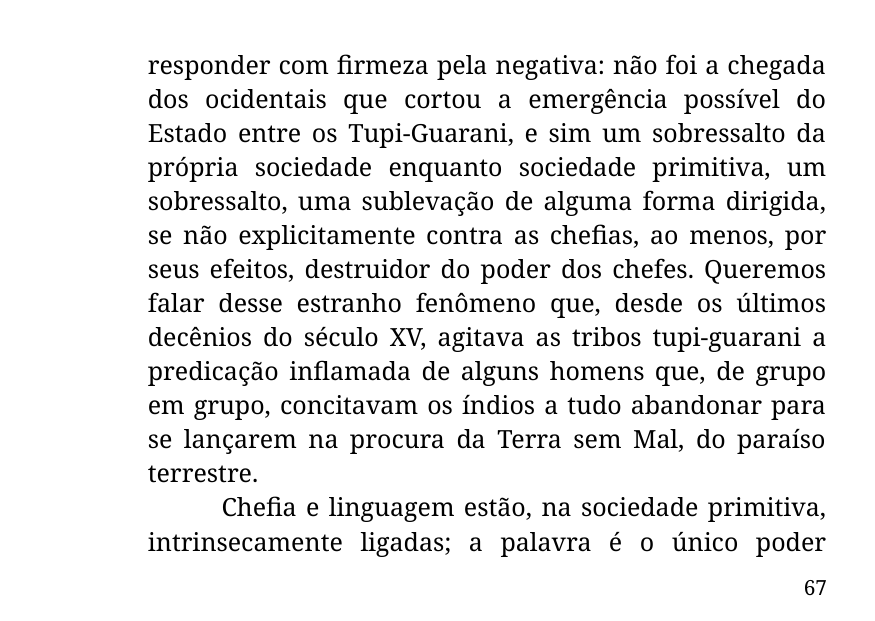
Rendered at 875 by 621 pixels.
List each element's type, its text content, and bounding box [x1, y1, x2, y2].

text Chefia e linguagem estão, na sociedade primitiva, intrinsecamente ligadas; a palavra é o único poder [148, 490, 827, 558]
text responder com firmeza pela negativa: não foi a chegada dos ocidentais que cortou a emergência possível do Estado entre os Tupi-Guarani, e sim um sobressalto da própria sociedade enquanto sociedade primitiva, um sobressalto, uma sublevação de alguma forma dirigida, se não explicitamente contra as chefias, ao menos, por seus efeitos, destruidor do poder dos chefes. Queremos falar desse estranho fenômeno que, desde os últimos decênios do século XV, agitava as tribos tupi-guarani a predicação inflamada de alguns homens que, de grupo em grupo, concitavam os índios a tudo abandonar para se lançarem na procura da Terra sem Mal, do paraíso terrestre. [148, 47, 827, 490]
